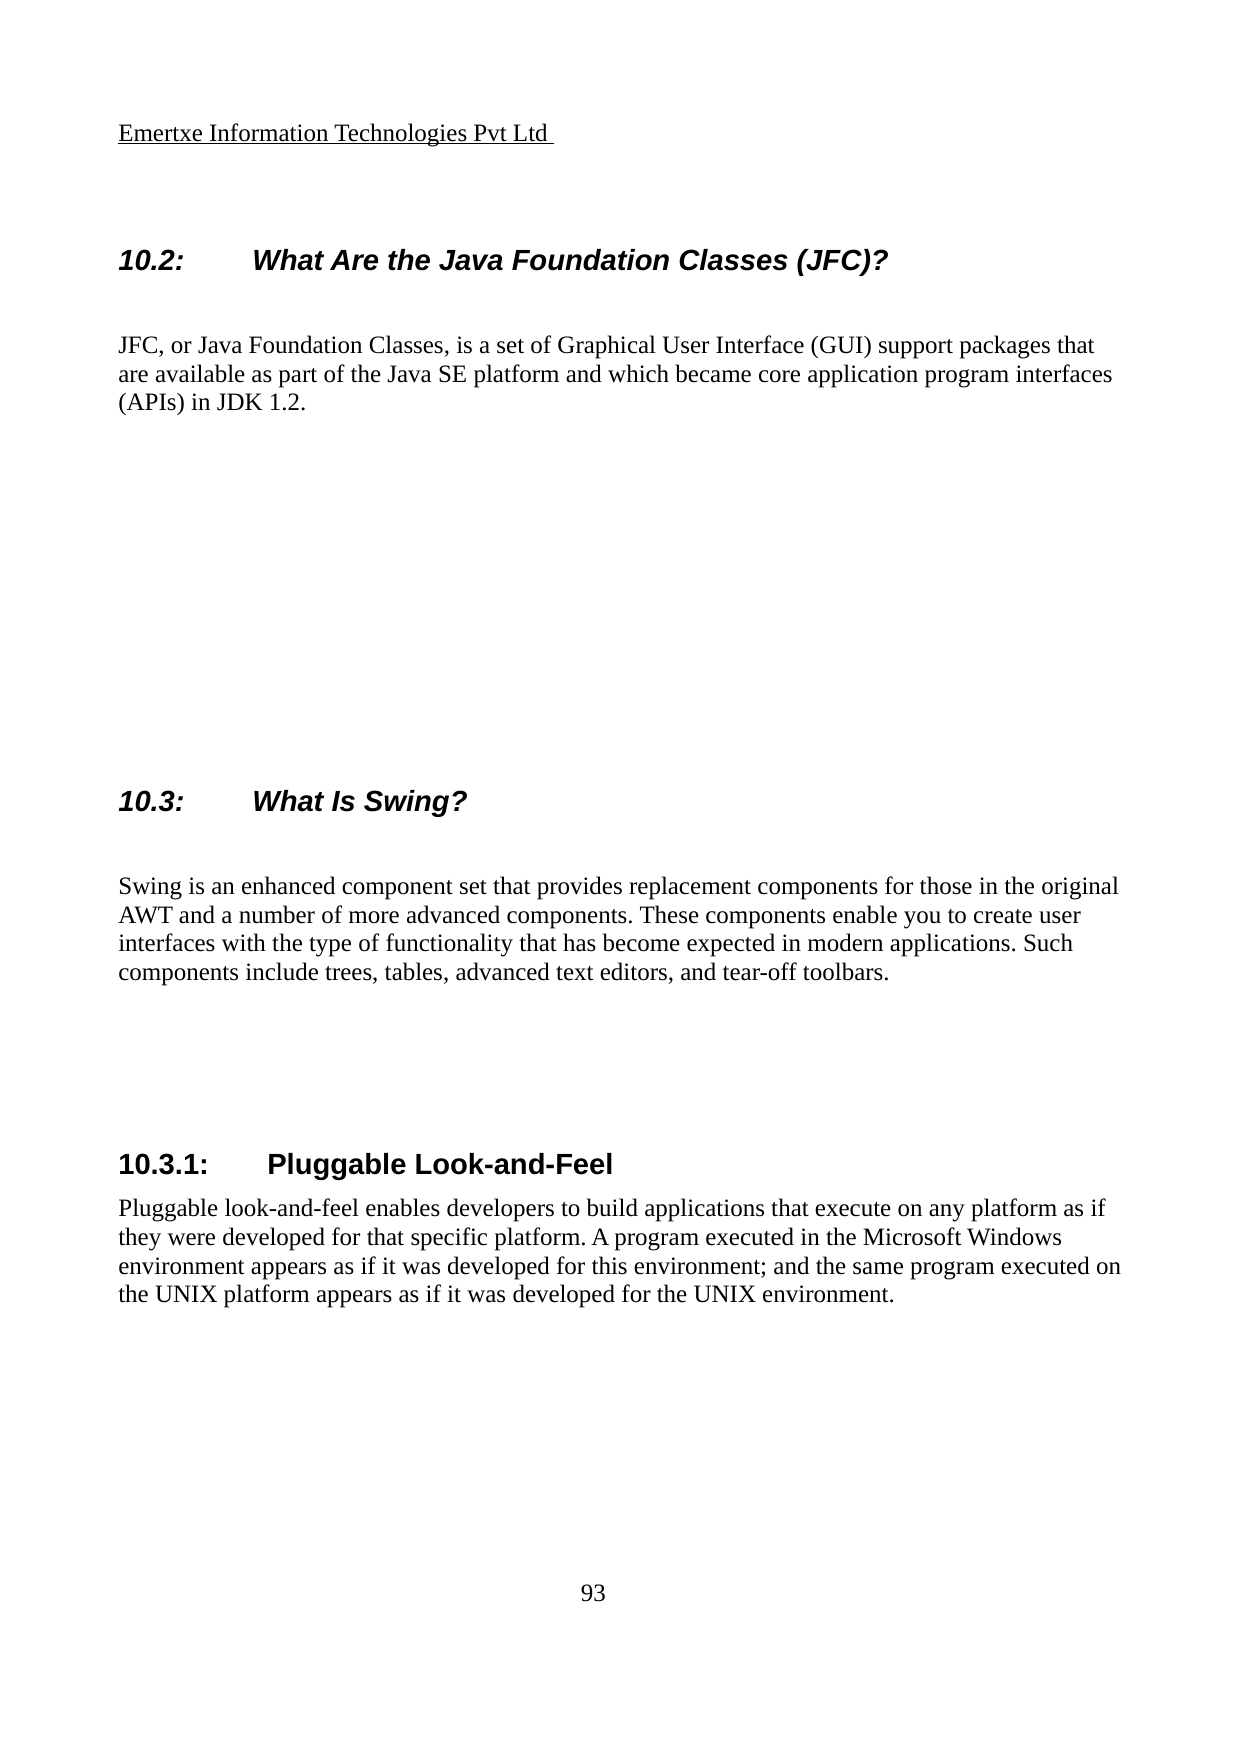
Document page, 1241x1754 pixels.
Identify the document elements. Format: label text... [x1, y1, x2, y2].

subtitle What Is Swing? [118, 784, 1122, 817]
subtitle What Are the Java Foundation Classes (JFC)? [118, 243, 1122, 276]
text Swing is an enhanced component set that provides replacement components for those in the original AWT and a number of more advanced components. These components enable you to create user interfaces with the type of functionality that has become expected in modern applications. Such components include trees, tables, advanced text editors, and tear-off toolbars. [118, 871, 1122, 986]
text Pluggable look-and-feel enables developers to build applications that execute on any platform as if they were developed for that specific platform. A program executed in the Microsoft Windows environment appears as if it was developed for this environment; and the same program executed on the UNIX platform appears as if it was developed for the UNIX environment. [118, 1193, 1122, 1308]
subtitle Pluggable Look-and-Feel [118, 1147, 1122, 1181]
text JFC, or Java Foundation Classes, is a set of Graphical User Interface (GUI) support packages that are available as part of the Java SE platform and which became core application program interfaces (APIs) in JDK 1.2. [118, 330, 1122, 416]
